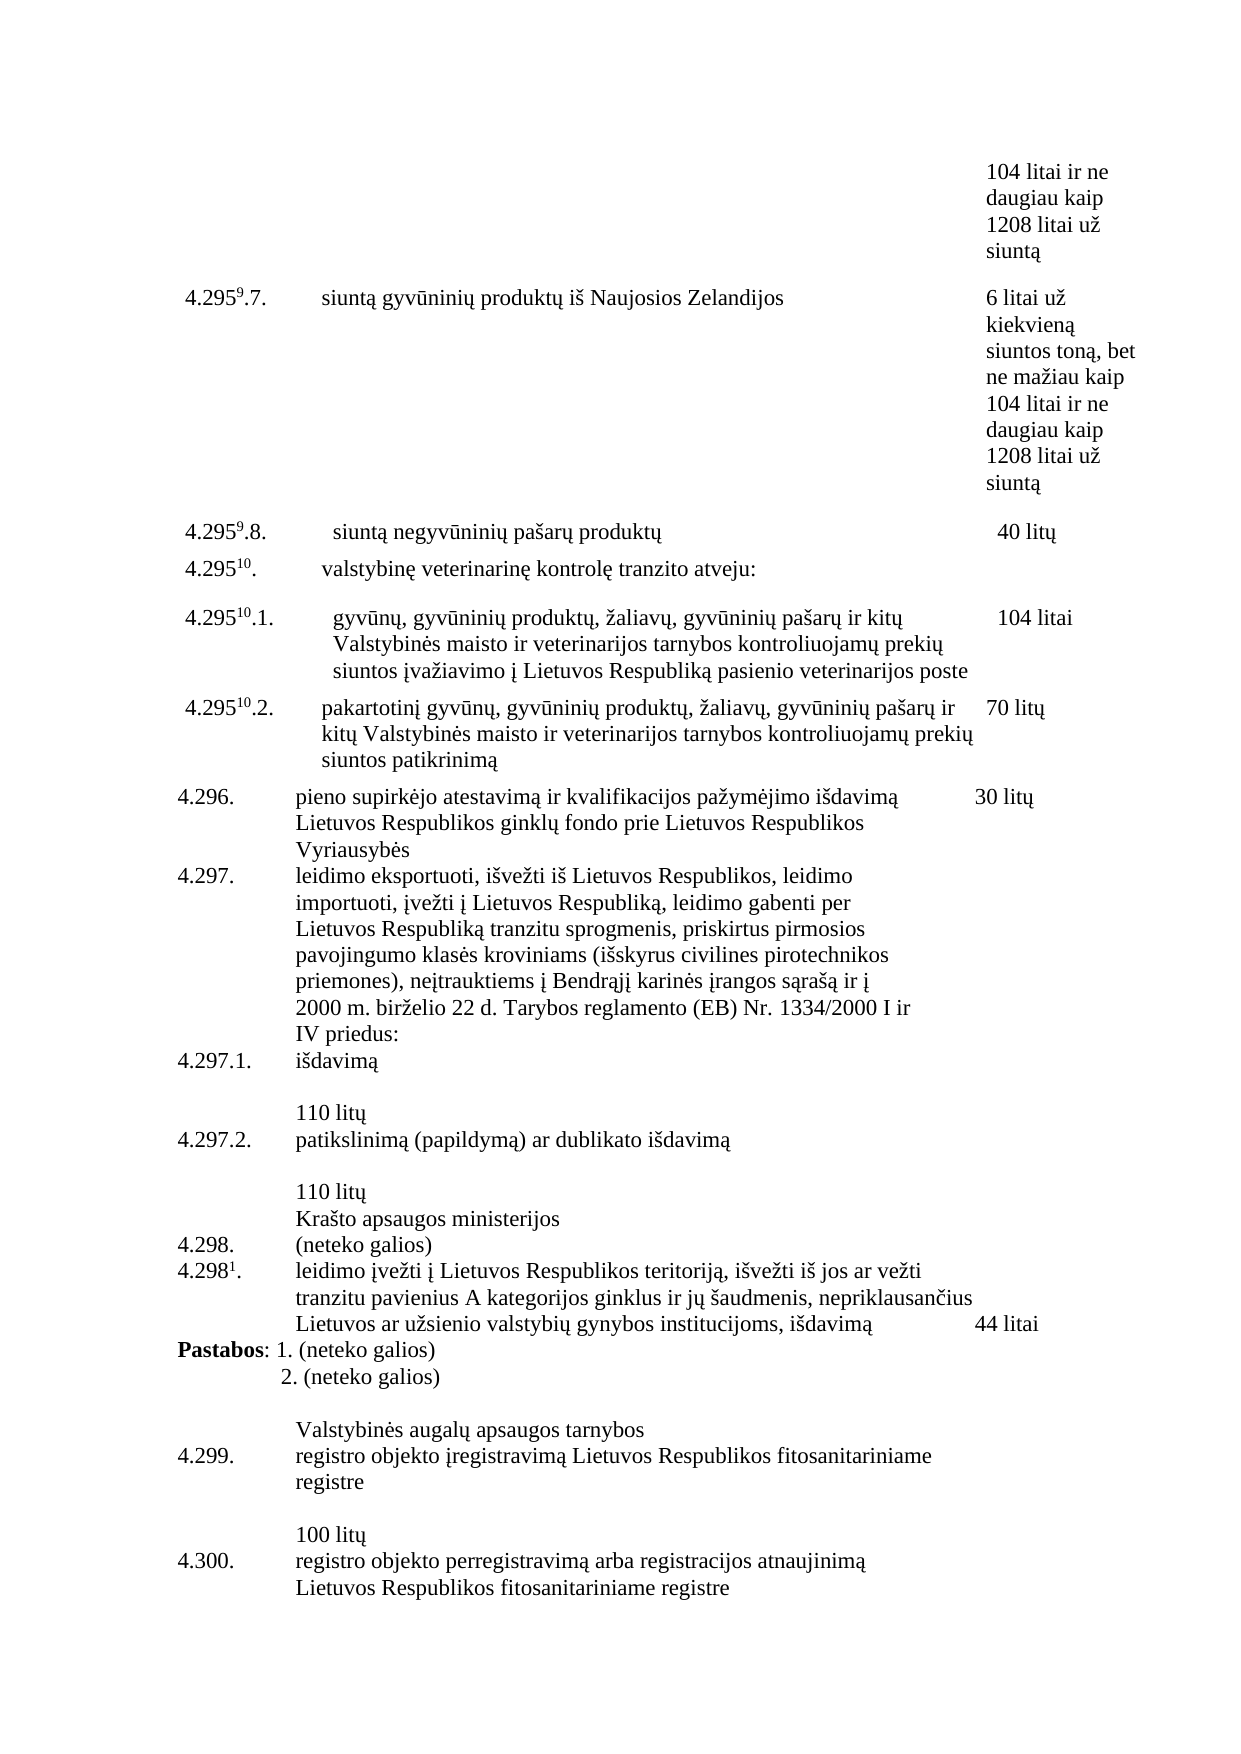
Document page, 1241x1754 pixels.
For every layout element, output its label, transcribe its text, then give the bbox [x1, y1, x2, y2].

text Lietuvos ar užsienio valstybių gynybos institucijoms, išdavimą 44 litai [177, 1310, 1122, 1337]
text 4.297.2. patikslinimą (papildymą) ar dublikato išdavimą 110 litų [177, 1126, 945, 1205]
table_cell 4.29510.1. [174, 592, 321, 683]
text Krašto apsaugos ministerijos [177, 1205, 945, 1231]
table_cell 4.2959.7. [174, 274, 321, 506]
table_cell 4.2959.8. [174, 506, 321, 544]
text 4.298. (neteko galios) [177, 1231, 945, 1257]
text 4.300. registro objekto perregistravimą arba registracijos atnaujinimą Lietuvos Respublikos fitosanitariniame registre [177, 1547, 945, 1600]
text 2. (neteko galios) [177, 1363, 1122, 1389]
table_cell 104 litai ir ne daugiau kaip 1208 litai už siuntą [986, 148, 1148, 274]
text 4.299. registro objekto įregistravimą Lietuvos Respublikos fitosanitariniame registre 100 litų [177, 1442, 945, 1547]
table_cell pakartotinį gyvūnų, gyvūninių produktų, žaliavų, gyvūninių pašarų ir kitų Valstybinės maisto ir veterinarijos tarnybos kontroliuojamų prekių siuntos patikrinimą [321, 683, 986, 783]
table_cell 104 litai [986, 592, 1148, 683]
table_cell 40 litų [986, 506, 1148, 544]
table_cell [174, 148, 321, 274]
text 4.297.1. išdavimą 110 litų [177, 1047, 924, 1126]
table_cell 6 litai už kiekvieną siuntos toną, bet ne mažiau kaip 104 litai ir ne daugiau kaip 1208 litai už siuntą [986, 274, 1148, 506]
table_cell 70 litų [986, 683, 1148, 783]
table_cell [321, 148, 986, 274]
table_cell 4.29510.2. [174, 683, 321, 783]
text Pastabos: 1. (neteko galios) [177, 1337, 1122, 1363]
text 4.2981. leidimo įvežti į Lietuvos Respublikos teritoriją, išvežti iš jos ar vežti tranzitu pavienius A kategorijos ginklus ir jų šaudmenis, nepriklausančius [177, 1257, 1122, 1310]
table_cell 4.29510. [174, 545, 321, 592]
table_cell [986, 545, 1148, 592]
text Lietuvos Respublikos ginklų fondo prie Lietuvos Respublikos Vyriausybės [177, 809, 945, 862]
text 4.296. pieno supirkėjo atestavimą ir kvalifikacijos pažymėjimo išdavimą 30 litų [177, 783, 1122, 809]
table_cell valstybinę veterinarinę kontrolę tranzito atveju: [321, 545, 986, 592]
table_cell gyvūnų, gyvūninių produktų, žaliavų, gyvūninių pašarų ir kitų Valstybinės maisto ir veterinarijos tarnybos kontroliuojamų prekių siuntos įvažiavimo į Lietuvos Respubliką pasienio veterinarijos poste [321, 592, 986, 683]
table_cell siuntą negyvūninių pašarų produktų [321, 506, 986, 544]
text 4.297. leidimo eksportuoti, išvežti iš Lietuvos Respublikos, leidimo importuoti, įvežti į Lietuvos Respubliką, leidimo gabenti per Lietuvos Respubliką tranzitu sprogmenis, priskirtus pirmosios pavojingumo klasės kroviniams (išskyrus civilines pirotechnikos priemones), neįtrauktiems į Bendrąjį karinės įrangos sąrašą ir į 2000 m. birželio 22 d. Tarybos reglamento (EB) Nr. 1334/2000 I ir IV priedus: [177, 862, 924, 1047]
table_cell siuntą gyvūninių produktų iš Naujosios Zelandijos [321, 274, 986, 506]
text Valstybinės augalų apsaugos tarnybos [177, 1416, 945, 1442]
